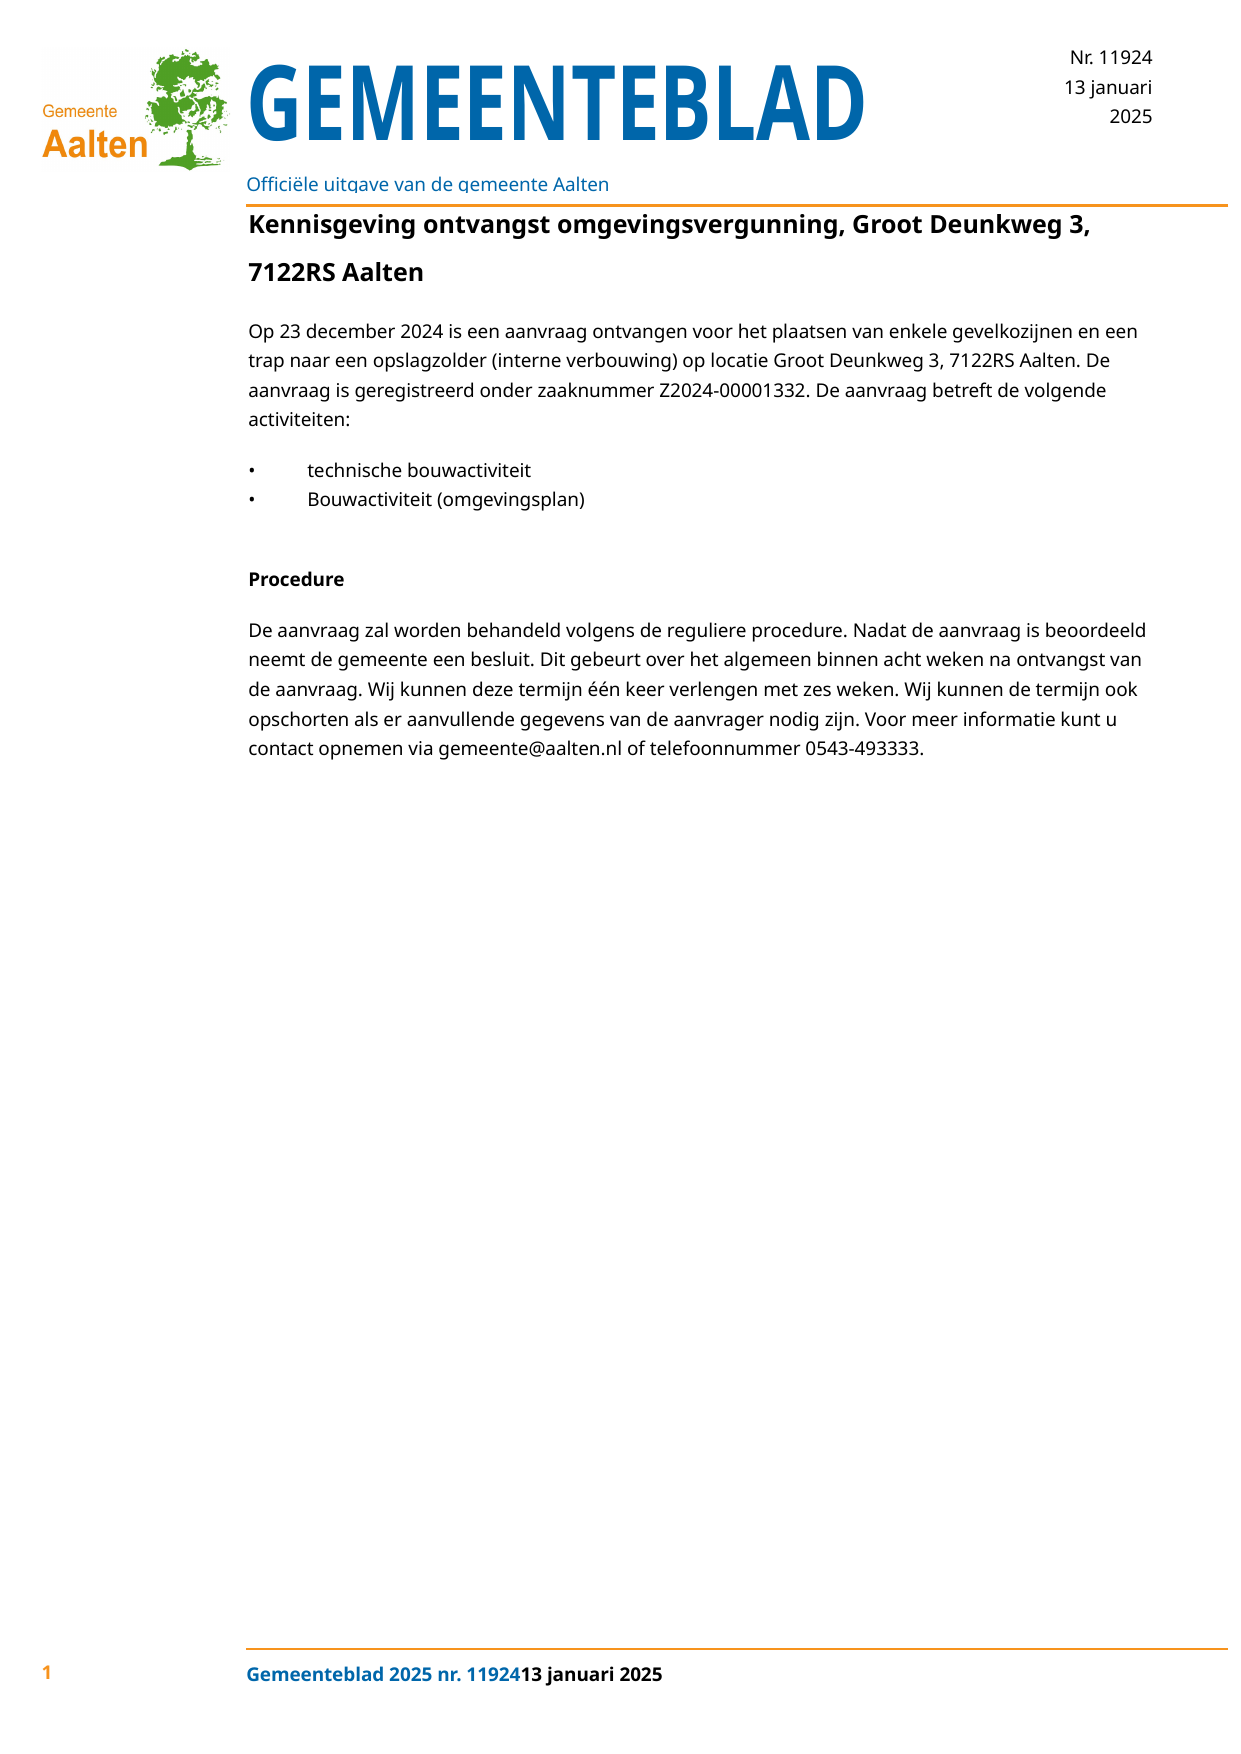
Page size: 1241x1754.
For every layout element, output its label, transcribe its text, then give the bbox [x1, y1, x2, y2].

text De aanvraag zal worden behandeld volgens de reguliere procedure. Nadat de aanvraag is beoordeeld neemt de gemeente een besluit. Dit gebeurt over het algemeen binnen acht weken na ontvangst van de aanvraag. Wij kunnen deze termijn één keer verlengen met zes weken. Wij kunnen de termijn ook opschorten als er aanvullende gegevens van de aanvrager nodig zijn. Voor meer informatie kunt u contact opnemen via gemeente@aalten.nl of telefoonnummer 0543-493333. [248, 617, 1152, 761]
text Kennisgeving ontvangst omgevingsvergunning, Groot Deunkweg 3, 7122RS Aalten [248, 207, 1152, 288]
text Op 23 december 2024 is een aanvraag ontvangen voor het plaatsen van enkele gevelkozijnen en een trap naar een opslagzolder (interne verbouwing) op locatie Groot Deunkweg 3, 7122RS Aalten. De aanvraag is geregistreerd onder zaaknummer Z2024-00001332. De aanvraag betreft de volgende activiteiten: [248, 318, 1152, 432]
list Bouwactiviteit (omgevingsplan) [248, 487, 1152, 512]
picture [41, 47, 231, 172]
list technische bouwactiviteit [248, 457, 1152, 483]
text Procedure [248, 567, 1152, 592]
